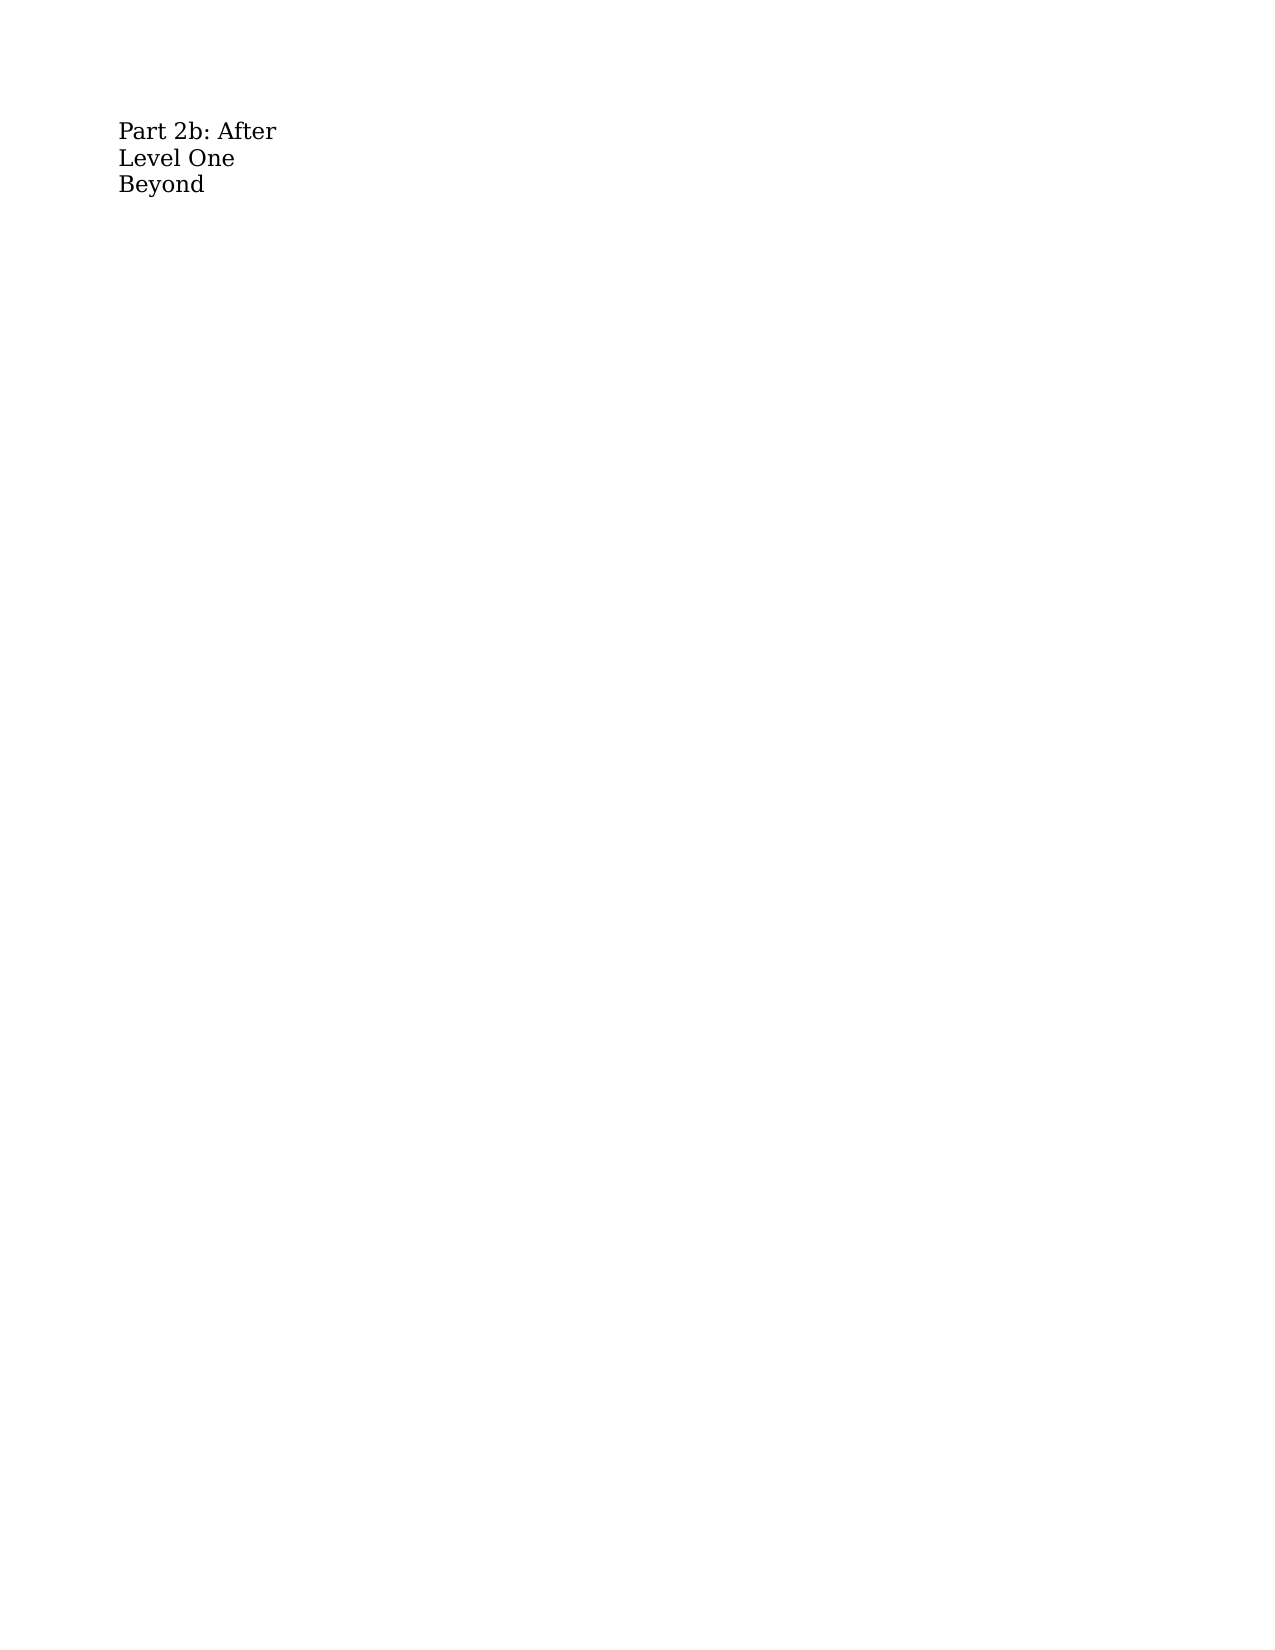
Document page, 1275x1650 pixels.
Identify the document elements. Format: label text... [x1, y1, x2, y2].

text Level One [118, 145, 1157, 171]
text Part 2b: After [118, 118, 1157, 145]
text Beyond [118, 171, 1157, 198]
